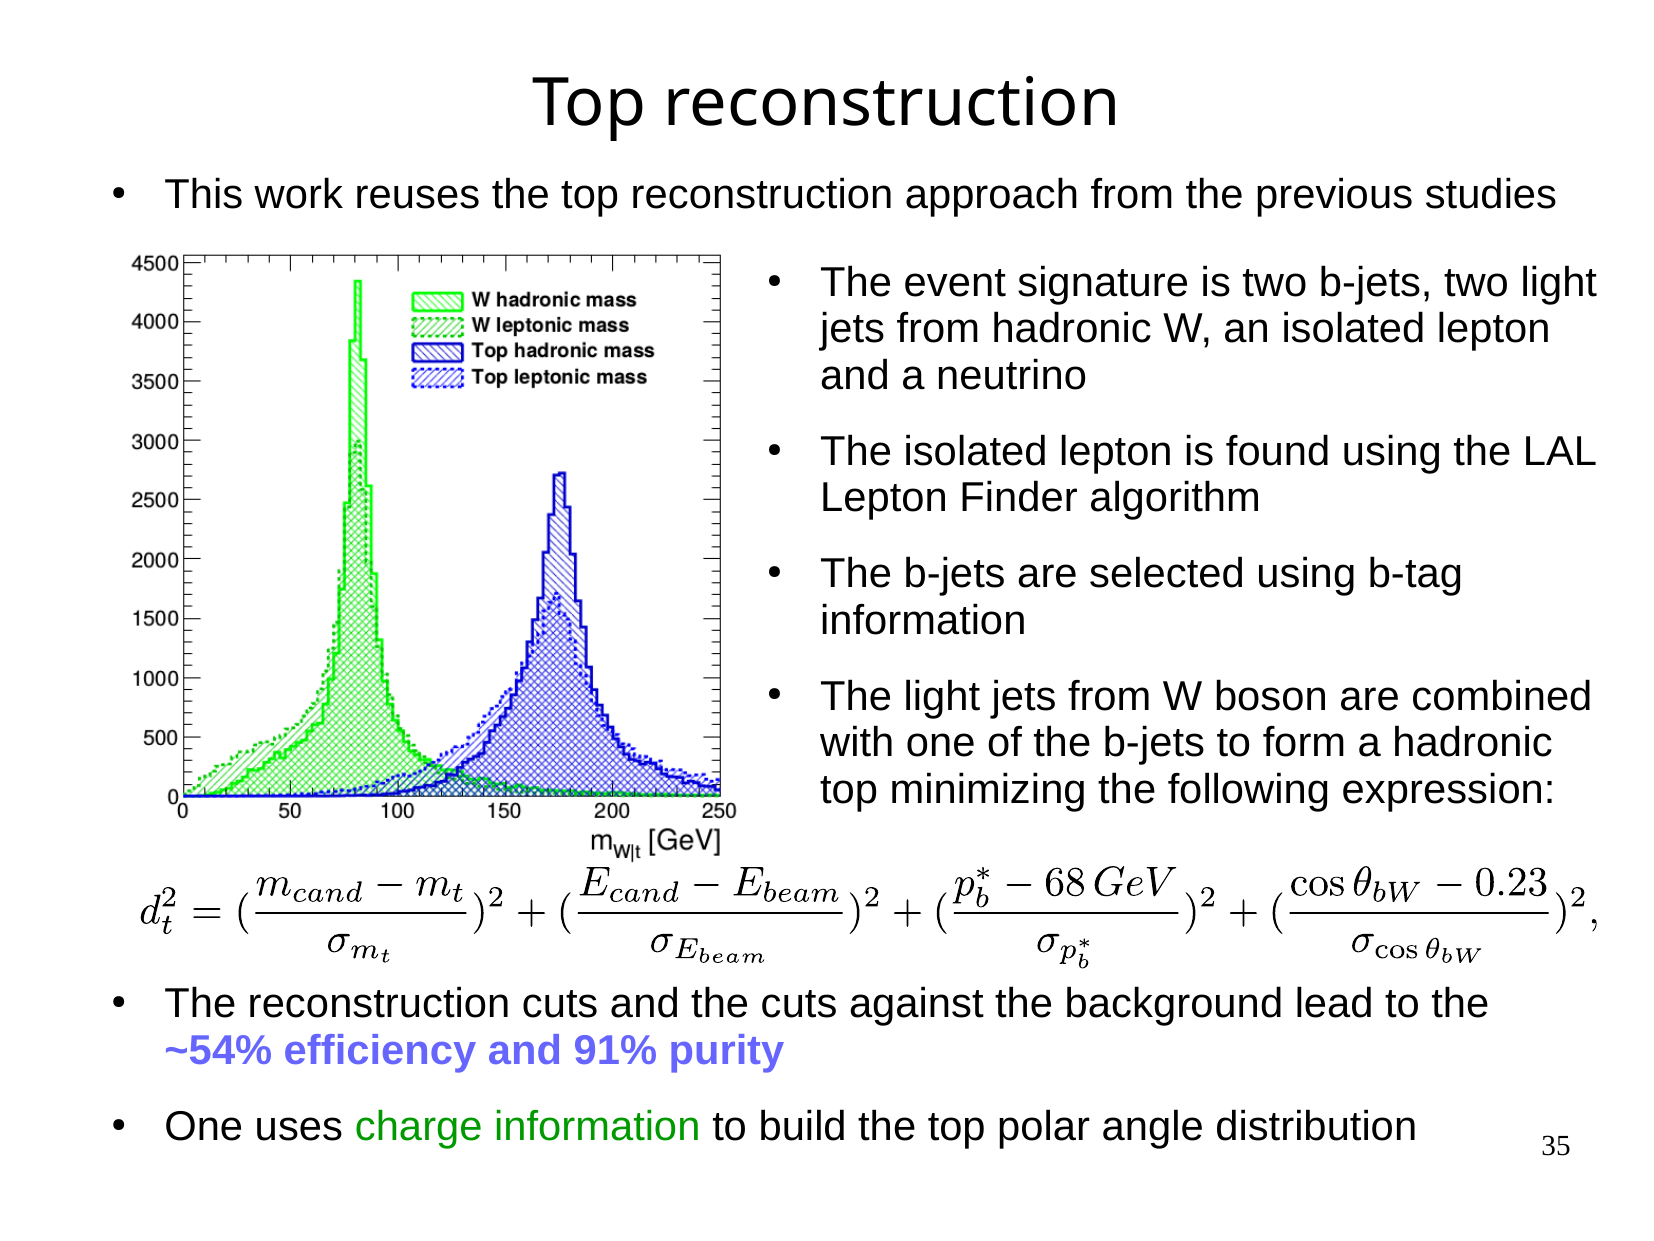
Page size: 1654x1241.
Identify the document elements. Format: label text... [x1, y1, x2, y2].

list The reconstruction cuts and the cuts against the background lead to the ~54% efficiency and 91% purity One uses charge information to build the top polar angle distribution [93, 980, 1605, 1204]
text_box [139, 866, 1600, 969]
list This work reuses the top reconstruction approach from the previous studies [93, 171, 1605, 319]
picture [127, 236, 750, 866]
title Top reconstruction [82, 49, 1571, 151]
list The event signature is two b-jets, two light jets from hadronic W, an isolated lepton and a neutrino The isolated lepton is found using the LAL Lepton Finder algorithm The b-jets are selected using b-tag information The light jets from W boson are combined with one of the b-jets to form a hadronic top minimizing the following expression: [749, 258, 1609, 844]
